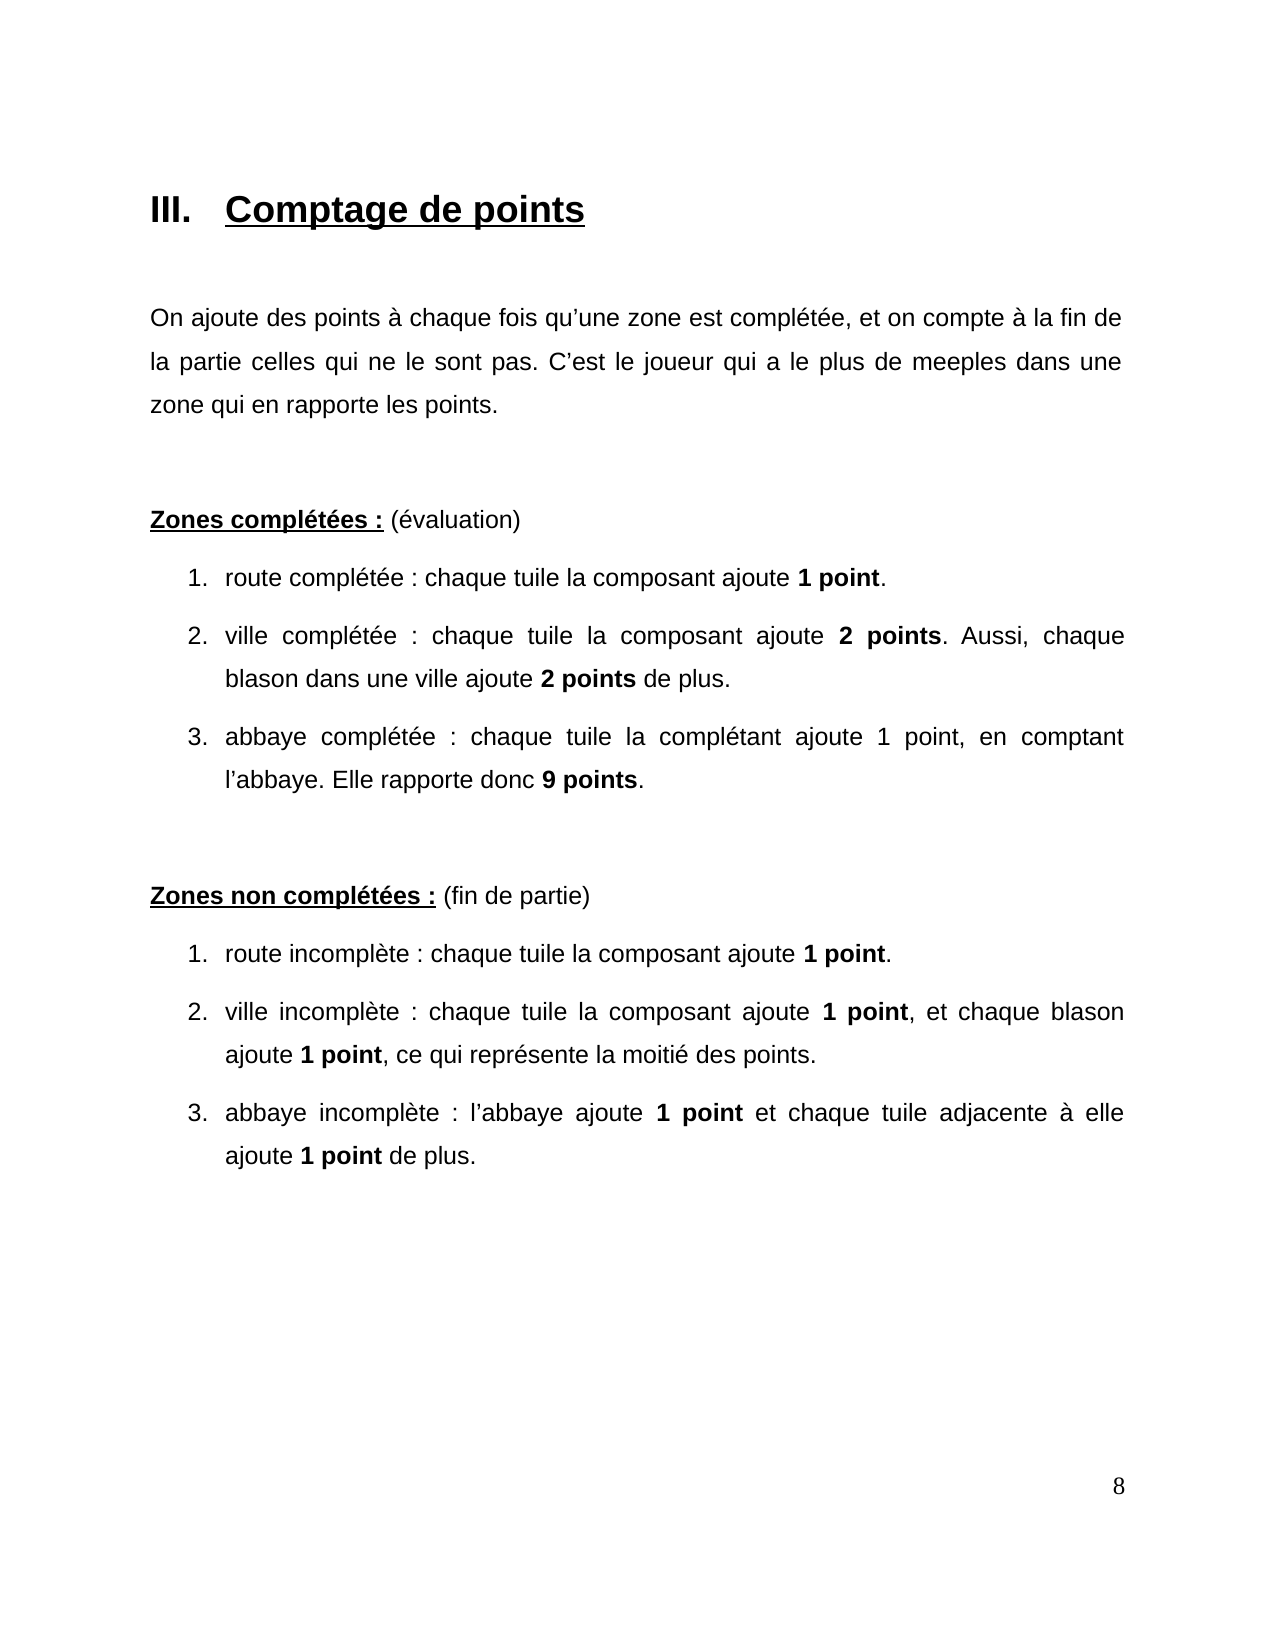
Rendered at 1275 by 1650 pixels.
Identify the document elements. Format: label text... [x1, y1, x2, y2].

list abbaye complétée : chaque tuile la complétant ajoute 1 point, en comptant l’abbaye. Elle rapporte donc 9 points. [187, 722, 1125, 794]
subtitle Comptage de points [150, 187, 1125, 231]
list route complétée : chaque tuile la composant ajoute 1 point. [187, 563, 1125, 592]
list route incomplète : chaque tuile la composant ajoute 1 point. [187, 939, 1125, 968]
list ville incomplète : chaque tuile la composant ajoute 1 point, et chaque blason ajoute 1 point, ce qui représente la moitié des points. [187, 997, 1125, 1069]
list ville complétée : chaque tuile la composant ajoute 2 points. Aussi, chaque blason dans une ville ajoute 2 points de plus. [187, 621, 1125, 693]
text Zones complétées : (évaluation) [150, 505, 1125, 534]
text On ajoute des points à chaque fois qu’une zone est complétée, et on compte à la fin de la partie celles qui ne le sont pas. C’est le joueur qui a le plus de meeples dans une zone qui en rapporte les points. [150, 303, 1125, 418]
list abbaye incomplète : l’abbaye ajoute 1 point et chaque tuile adjacente à elle ajoute 1 point de plus. [187, 1098, 1125, 1170]
text Zones non complétées : (fin de partie) [150, 881, 1125, 910]
